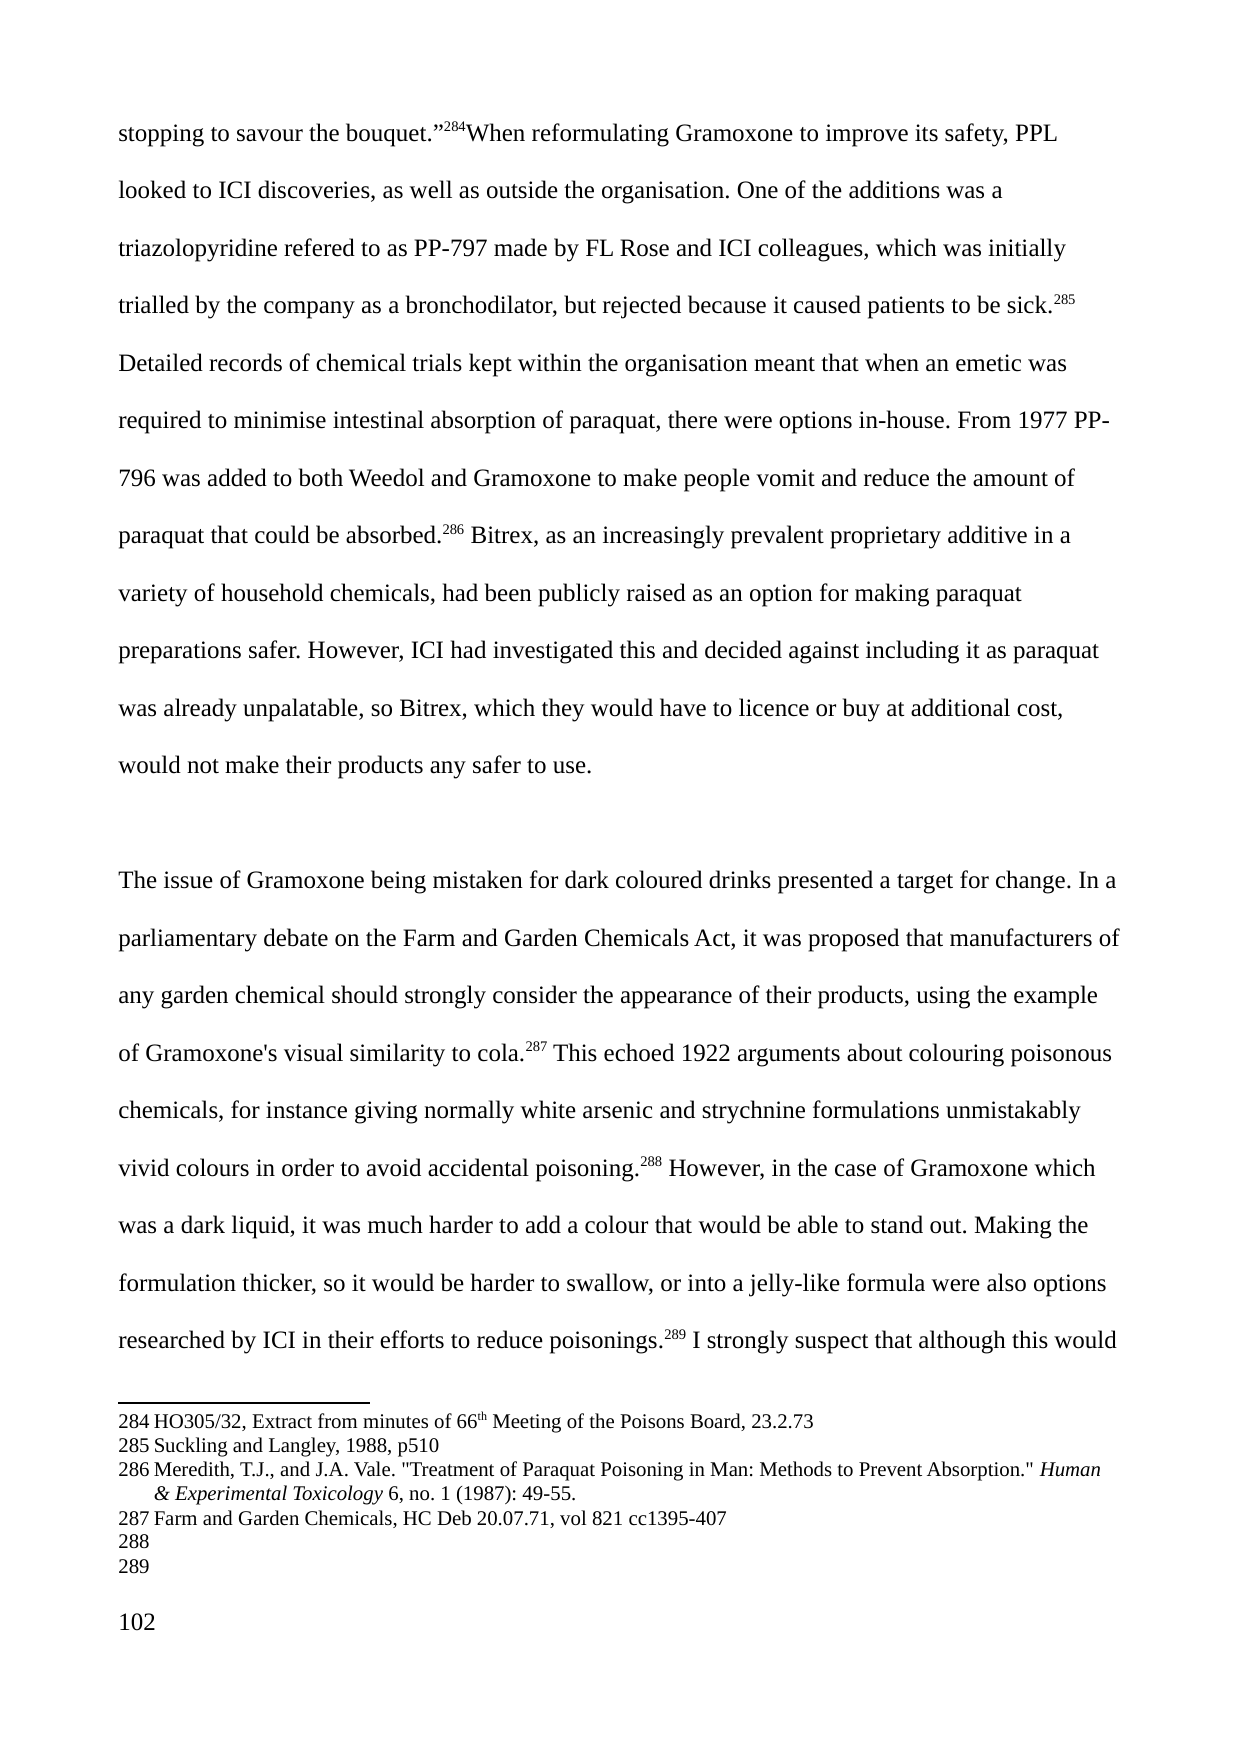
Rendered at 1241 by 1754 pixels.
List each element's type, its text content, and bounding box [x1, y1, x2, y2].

text Meredith, T.J., and J.A. Vale. "Treatment of Paraquat Poisoning in Man: Methods to Prevent Absorption." Human & Experimental Toxicology 6, no. 1 (1987): 49-55. [118, 1457, 1122, 1505]
text Suckling and Langley, 1988, p510 [118, 1433, 1122, 1457]
text stopping to savour the bouquet.”When reformulating Gramoxone to improve its safety, PPL looked to ICI discoveries, as well as outside the organisation. One of the additions was a triazolopyridine refered to as PP-797 made by FL Rose and ICI colleagues, which was initially trialled by the company as a bronchodilator, but rejected because it caused patients to be sick. Detailed records of chemical trials kept within the organisation meant that when an emetic was required to minimise intestinal absorption of paraquat, there were options in-house. From 1977 PP-796 was added to both Weedol and Gramoxone to make people vomit and reduce the amount of paraquat that could be absorbed. Bitrex, as an increasingly prevalent proprietary additive in a variety of household chemicals, had been publicly raised as an option for making paraquat preparations safer. However, ICI had investigated this and decided against including it as paraquat was already unpalatable, so Bitrex, which they would have to licence or buy at additional cost, would not make their products any safer to use. [118, 118, 1122, 779]
text HO305/32, Extract from minutes of 66th Meeting of the Poisons Board, 23.2.73 [118, 1409, 1122, 1433]
text The issue of Gramoxone being mistaken for dark coloured drinks presented a target for change. In a parliamentary debate on the Farm and Garden Chemicals Act, it was proposed that manufacturers of any garden chemical should strongly consider the appearance of their products, using the example of Gramoxone's visual similarity to cola. This echoed 1922 arguments about colouring poisonous chemicals, for instance giving normally white arsenic and strychnine formulations unmistakably vivid colours in order to avoid accidental poisoning. However, in the case of Gramoxone which was a dark liquid, it was much harder to add a colour that would be able to stand out. Making the formulation thicker, so it would be harder to swallow, or into a jelly-like formula were also options researched by ICI in their efforts to reduce poisonings. I strongly suspect that although this would [118, 866, 1122, 1354]
text Farm and Garden Chemicals, HC Deb 20.07.71, vol 821 cc1395-407 [118, 1505, 1122, 1529]
